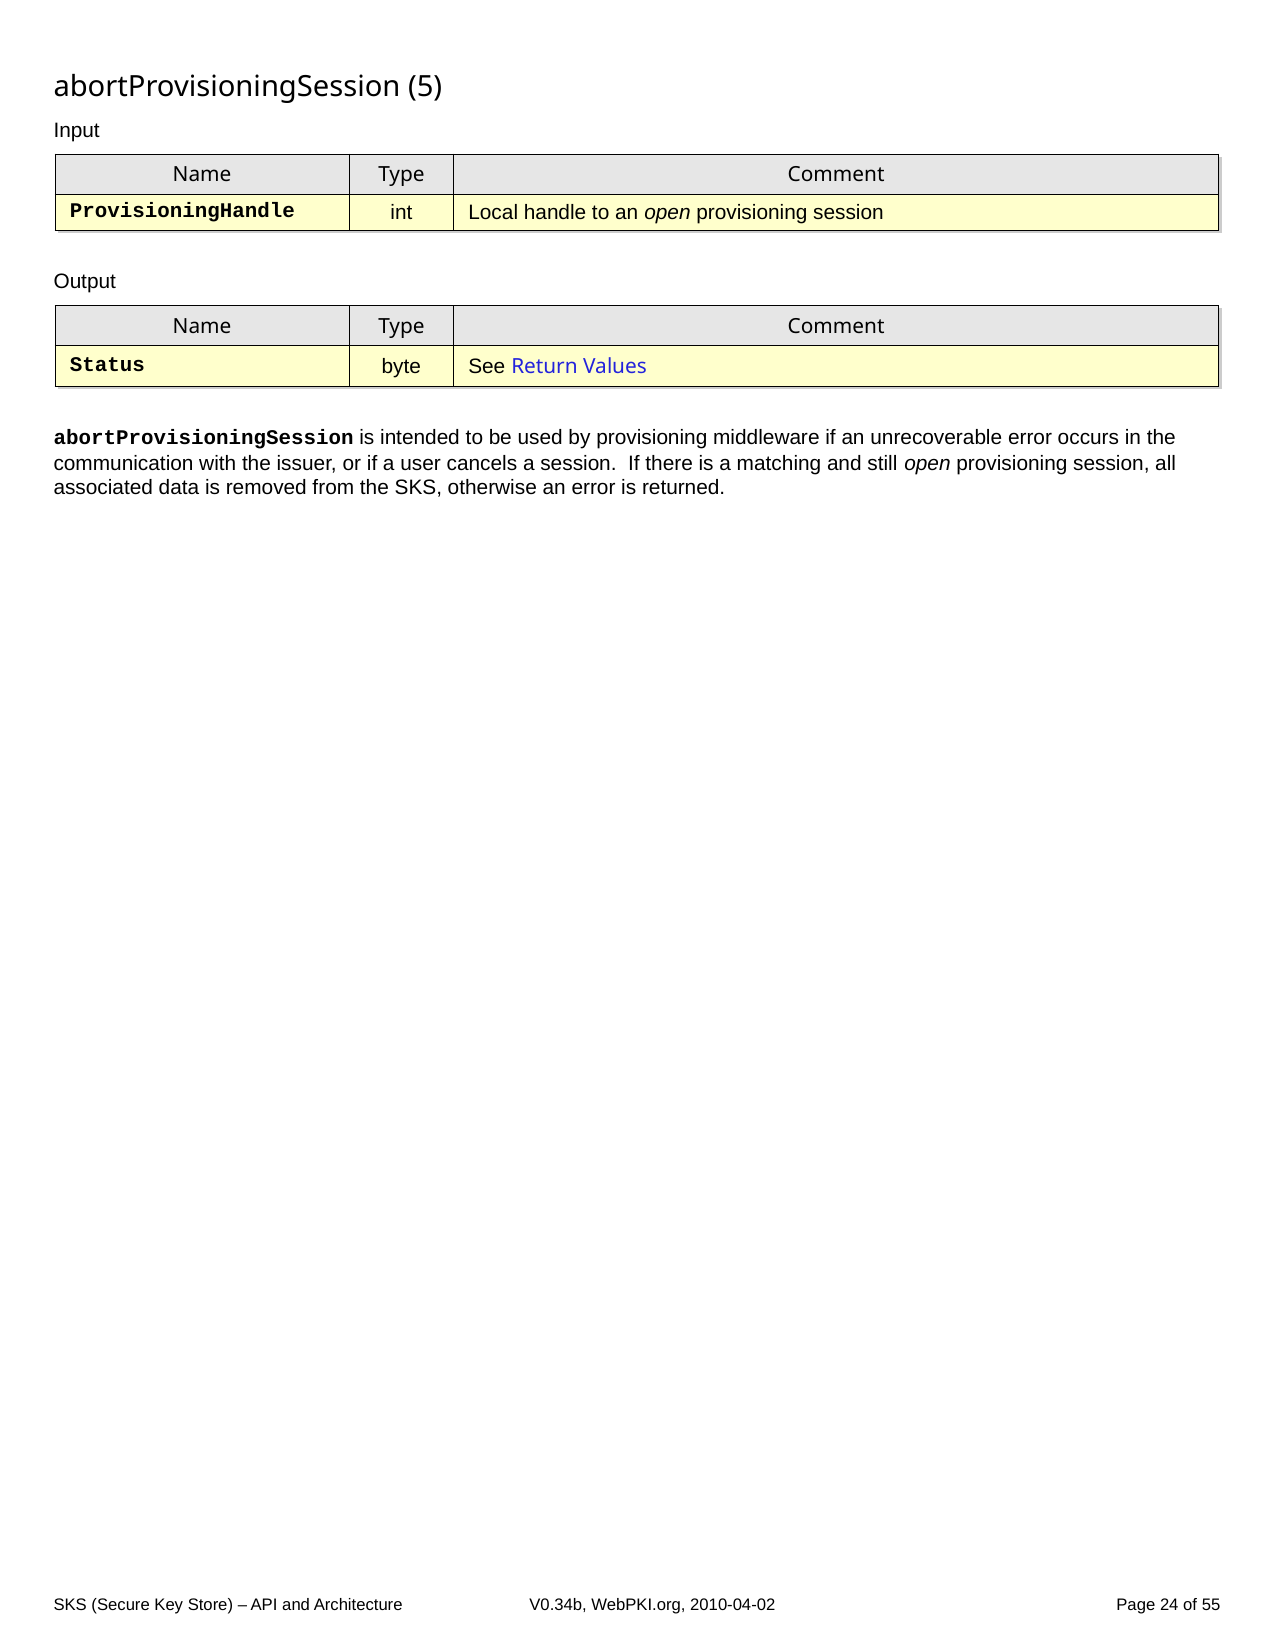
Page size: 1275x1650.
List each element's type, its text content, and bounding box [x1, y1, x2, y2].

text Input [53, 118, 1221, 142]
table_cell byte [350, 346, 453, 386]
table_header Name [56, 306, 349, 345]
table_header Comment [454, 306, 1218, 345]
table_header Name [56, 155, 349, 194]
table_cell See Return Values [454, 346, 1218, 386]
table_header Type [350, 306, 453, 345]
text abortProvisioningSession is intended to be used by provisioning middleware if an unrecoverable error occurs in the communication with the issuer, or if a user cancels a session. If there is a matching and still open provisioning session, all associated data is removed from the SKS, otherwise an error is returned. [53, 425, 1221, 499]
table_cell Local handle to an open provisioning session [454, 195, 1218, 230]
table_cell Status [56, 346, 349, 386]
table_cell ProvisioningHandle [56, 195, 349, 230]
table_header Type [350, 155, 453, 194]
table_header Comment [454, 155, 1218, 194]
subtitle abortProvisioningSession (5) [53, 66, 1221, 105]
text Output [53, 269, 1221, 293]
table_cell int [350, 195, 453, 230]
